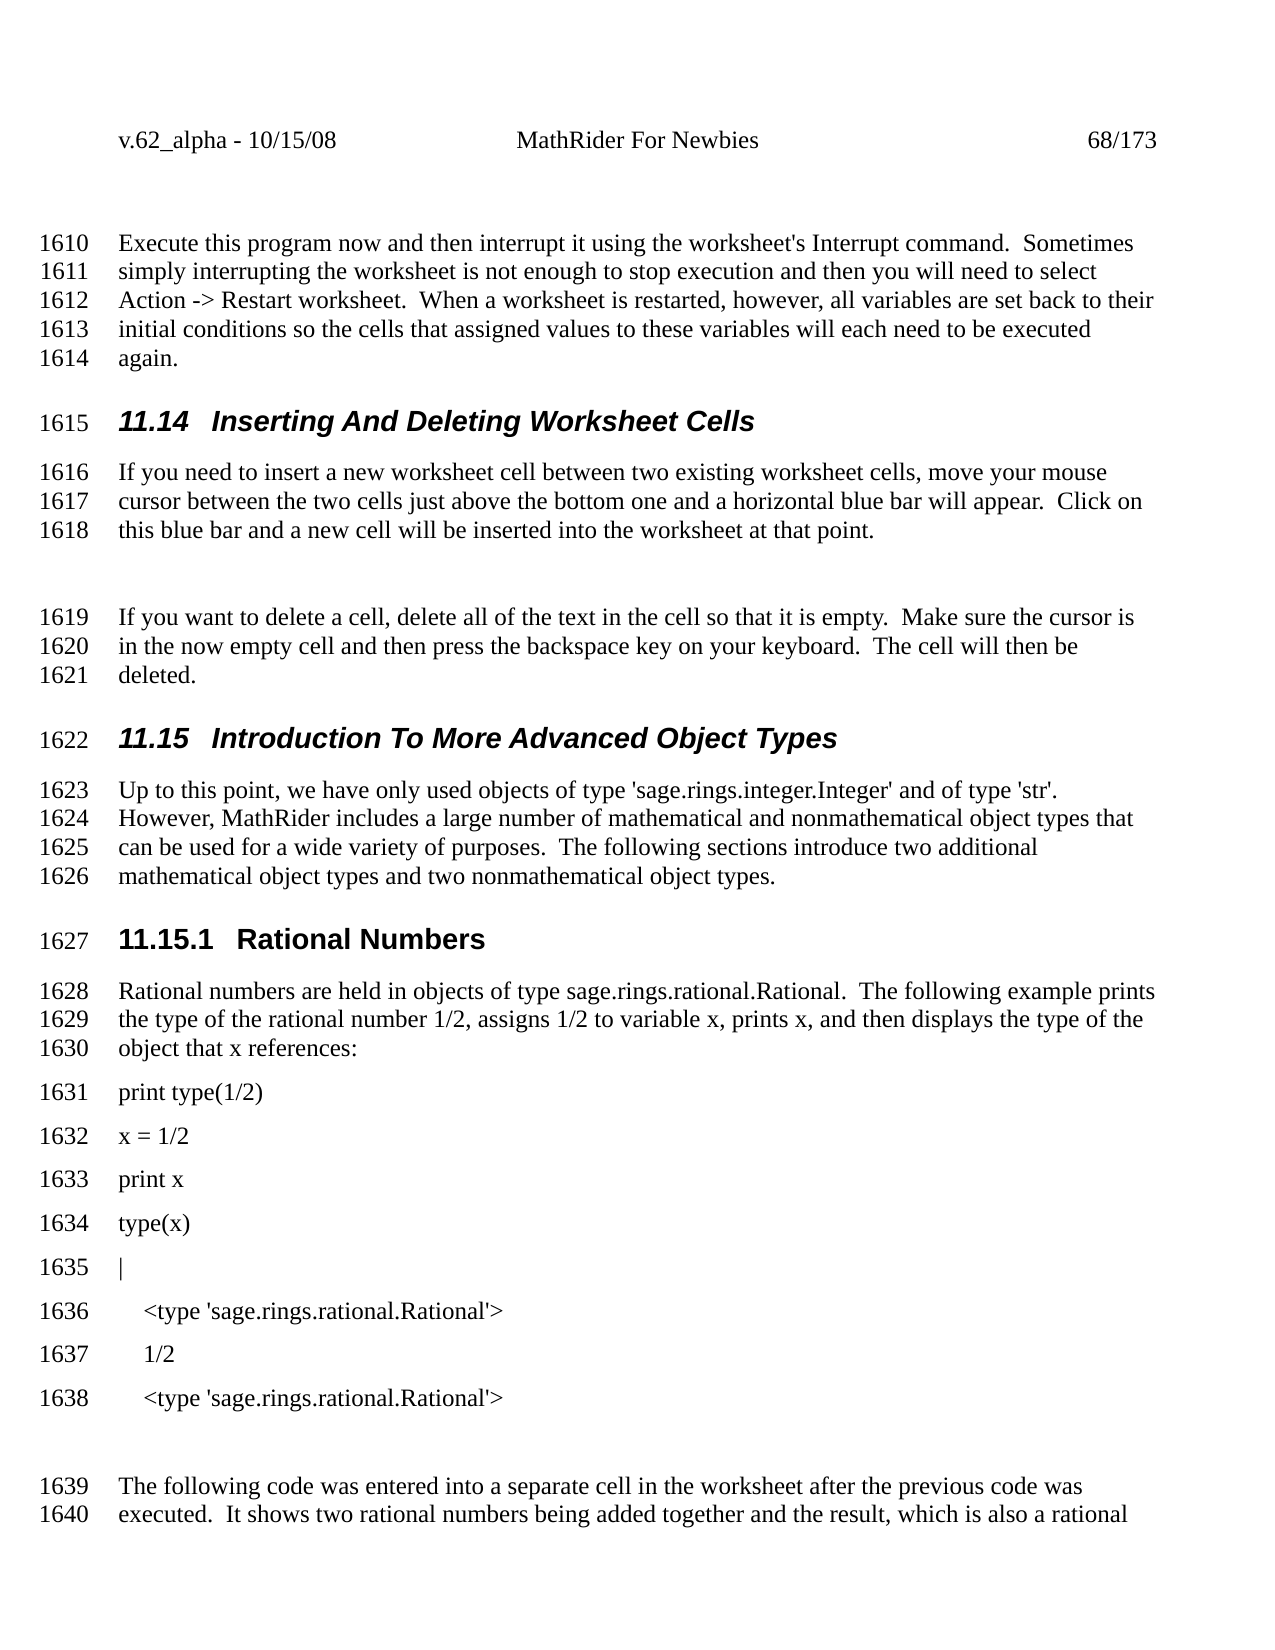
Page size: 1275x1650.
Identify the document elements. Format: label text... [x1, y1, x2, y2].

text <type 'sage.rings.rational.Rational'> [118, 1296, 1157, 1324]
subtitle Introduction To More Advanced Object Types [118, 721, 1157, 755]
text x = 1/2 [118, 1121, 1157, 1149]
text 1/2 [118, 1339, 1157, 1368]
text print type(1/2) [118, 1077, 1157, 1106]
text If you want to delete a cell, delete all of the text in the cell so that it is empty. Make sure the cursor is in the now empty cell and then press the backspace key on your keyboard. The cell will then be deleted. [118, 602, 1157, 689]
text The following code was entered into a separate cell in the worksheet after the previous code was executed. It shows two rational numbers being added together and the result, which is also a rational [118, 1471, 1157, 1528]
text | [118, 1252, 1157, 1281]
text Rational numbers are held in objects of type sage.rings.rational.Rational. The following example prints the type of the rational number 1/2, assigns 1/2 to variable x, prints x, and then displays the type of the object that x references: [118, 976, 1157, 1062]
subtitle Inserting And Deleting Worksheet Cells [118, 404, 1157, 437]
text If you need to insert a new worksheet cell between two existing worksheet cells, move your mouse cursor between the two cells just above the bottom one and a horizontal blue bar will appear. Click on this blue bar and a new cell will be inserted into the worksheet at that point. [118, 457, 1157, 544]
text print x [118, 1164, 1157, 1193]
text <type 'sage.rings.rational.Rational'> [118, 1383, 1157, 1412]
text Up to this point, we have only used objects of type 'sage.rings.integer.Integer' and of type 'str'. However, MathRider includes a large number of mathematical and nonmathematical object types that can be used for a wide variety of purposes. The following sections introduce two additional mathematical object types and two nonmathematical object types. [118, 775, 1157, 890]
text type(x) [118, 1208, 1157, 1237]
subtitle Rational Numbers [118, 922, 1157, 956]
text Execute this program now and then interrupt it using the worksheet's Interrupt command. Sometimes simply interrupting the worksheet is not enough to stop execution and then you will need to select Action -> Restart worksheet. When a worksheet is restarted, however, all variables are set back to their initial conditions so the cells that assigned values to these variables will each need to be executed again. [118, 228, 1157, 371]
